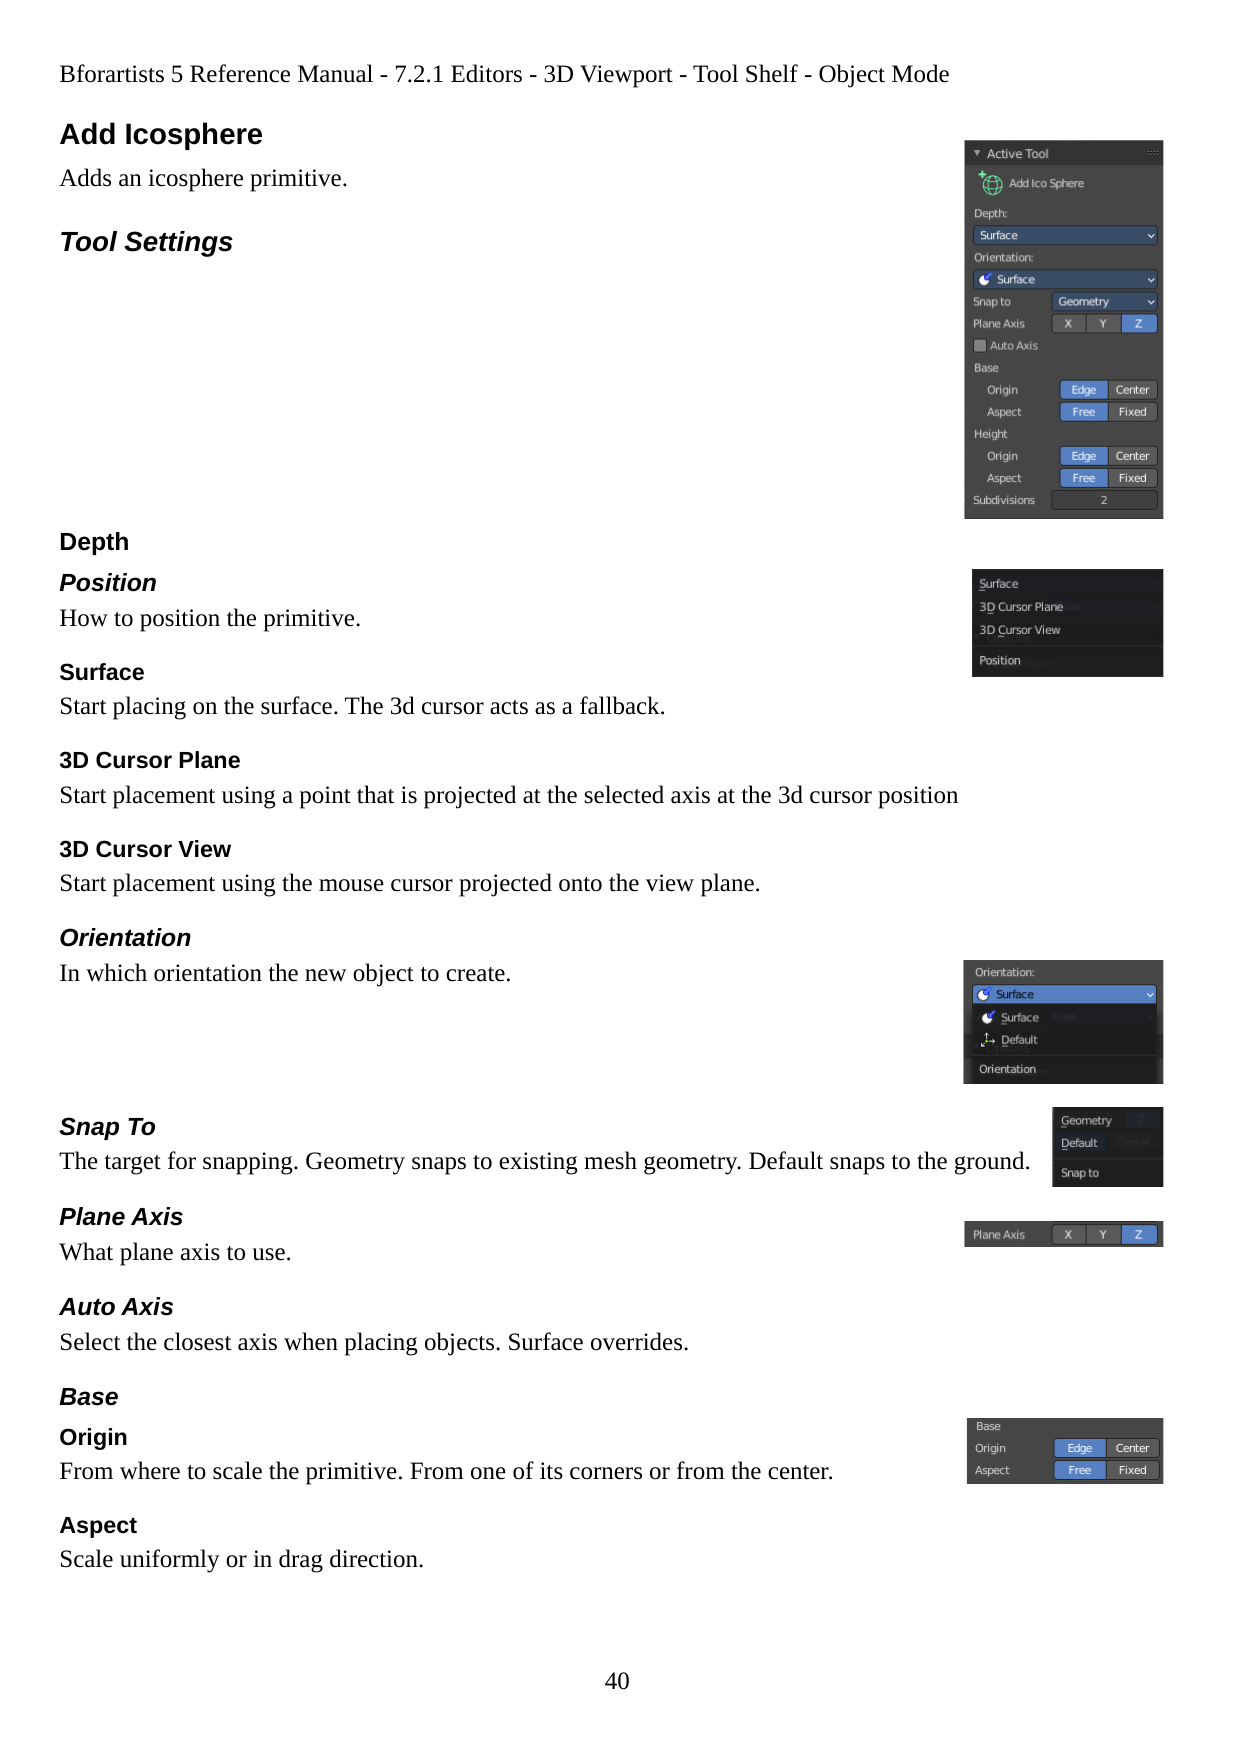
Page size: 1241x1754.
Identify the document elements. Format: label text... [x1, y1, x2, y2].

subtitle Surface [59, 658, 1181, 685]
text Start placing on the surface. The 3d cursor acts as a fallback. [59, 691, 1181, 720]
subtitle Depth [59, 527, 1181, 556]
text Adds an icosphere primitive. [59, 163, 964, 192]
picture [964, 1221, 1164, 1247]
text Scale uniformly or in drag direction. [59, 1544, 1181, 1573]
text Select the closest axis when placing objects. Surface overrides. [59, 1327, 1181, 1355]
subtitle Base [59, 1382, 1181, 1411]
text How to position the primitive. [59, 603, 972, 632]
subtitle [1164, 225, 1181, 257]
picture [972, 569, 1164, 677]
subtitle Tool Settings [59, 225, 964, 257]
subtitle Position [59, 568, 1181, 597]
text In which orientation the new object to create. [59, 958, 1181, 987]
subtitle Auto Axis [59, 1292, 1181, 1320]
text From where to scale the primitive. From one of its corners or from the center. [59, 1456, 1181, 1485]
subtitle Plane Axis [59, 1202, 1181, 1230]
subtitle Orientation [59, 923, 1181, 952]
picture [963, 960, 1164, 1084]
text The target for snapping. Geometry snaps to existing mesh geometry. Default snaps to the ground. [59, 1146, 1052, 1175]
subtitle Origin [59, 1423, 966, 1450]
text What plane axis to use. [59, 1237, 1181, 1265]
subtitle Aspect [59, 1511, 1181, 1538]
subtitle Add Icosphere [59, 117, 1181, 151]
picture [1052, 1107, 1164, 1187]
text Start placement using the mouse cursor projected onto the view plane. [59, 868, 1181, 897]
subtitle [1164, 1112, 1181, 1140]
subtitle [1164, 1423, 1181, 1450]
picture [964, 140, 1164, 519]
subtitle 3D Cursor View [59, 835, 1181, 862]
subtitle 3D Cursor Plane [59, 747, 1181, 773]
picture [966, 1418, 1164, 1484]
text Start placement using a point that is projected at the selected axis at the 3d cursor position [59, 780, 1181, 808]
subtitle Snap To [59, 1112, 1052, 1140]
